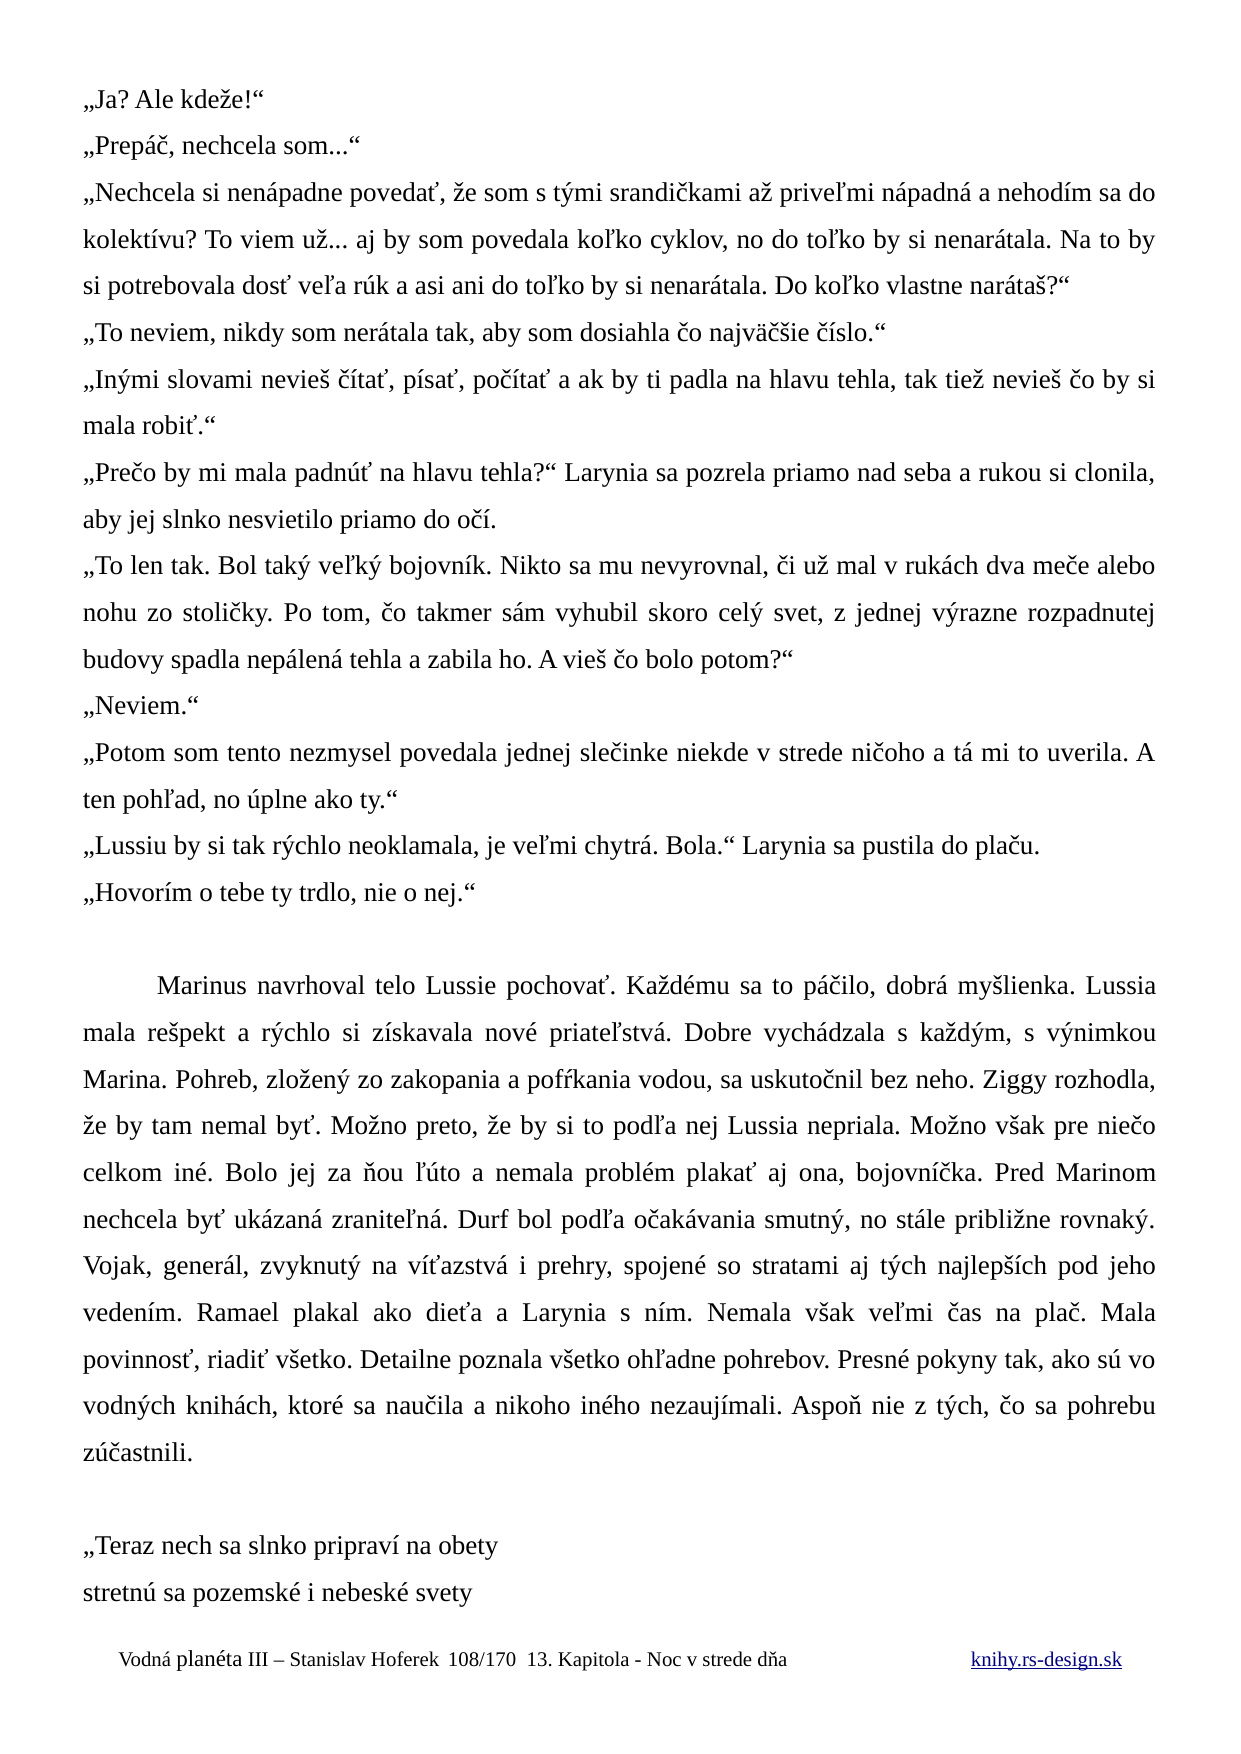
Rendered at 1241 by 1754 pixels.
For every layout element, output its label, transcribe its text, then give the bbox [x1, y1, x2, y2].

text „To neviem, nikdy som nerátala tak, aby som dosiahla čo najväčšie číslo.“ [83, 316, 1157, 347]
text „Prečo by mi mala padnúť na hlavu tehla?“ Larynia sa pozrela priamo nad seba a rukou si clonila, aby jej slnko nesvietilo priamo do očí. [83, 456, 1157, 534]
text stretnú sa pozemské i nebeské svety [83, 1576, 1157, 1607]
text „To len tak. Bol taký veľký bojovník. Nikto sa mu nevyrovnal, či už mal v rukách dva meče alebo nohu zo stoličky. Po tom, čo takmer sám vyhubil skoro celý svet, z jednej výrazne rozpadnutej budovy spadla nepálená tehla a zabila ho. A vieš čo bolo potom?“ [83, 549, 1157, 674]
text „Hovorím o tebe ty trdlo, nie o nej.“ [83, 876, 1157, 907]
text „Ja? Ale kdeže!“ [83, 83, 1157, 114]
text „Teraz nech sa slnko pripraví na obety [83, 1529, 1157, 1561]
text „Lussiu by si tak rýchlo neoklamala, je veľmi chytrá. Bola.“ Larynia sa pustila do plaču. [83, 829, 1157, 861]
text „Prepáč, nechcela som...“ [83, 129, 1157, 161]
text „Neviem.“ [83, 689, 1157, 721]
text „Inými slovami nevieš čítať, písať, počítať a ak by ti padla na hlavu tehla, tak tiež nevieš čo by si mala robiť.“ [83, 363, 1157, 441]
text „Potom som tento nezmysel povedala jednej slečinke niekde v strede ničoho a tá mi to uverila. A ten pohľad, no úplne ako ty.“ [83, 736, 1157, 814]
text „Nechcela si nenápadne povedať, že som s tými srandičkami až priveľmi nápadná a nehodím sa do kolektívu? To viem už... aj by som povedala koľko cyklov, no do toľko by si nenarátala. Na to by si potrebovala dosť veľa rúk a asi ani do toľko by si nenarátala. Do koľko vlastne narátaš?“ [83, 176, 1157, 301]
text Marinus navrhoval telo Lussie pochovať. Každému sa to páčilo, dobrá myšlienka. Lussia mala rešpekt a rýchlo si získavala nové priateľstvá. Dobre vychádzala s každým, s výnimkou Marina. Pohreb, zložený zo zakopania a pofŕkania vodou, sa uskutočnil bez neho. Ziggy rozhodla, že by tam nemal byť. Možno preto, že by si to podľa nej Lussia nepriala. Možno však pre niečo celkom iné. Bolo jej za ňou ľúto a nemala problém plakať aj ona, bojovníčka. Pred Marinom nechcela byť ukázaná zraniteľná. Durf bol podľa očakávania smutný, no stále približne rovnaký. Vojak, generál, zvyknutý na víťazstvá i prehry, spojené so stratami aj tých najlepších pod jeho vedením. Ramael plakal ako dieťa a Larynia s ním. Nemala však veľmi čas na plač. Mala povinnosť, riadiť všetko. Detailne poznala všetko ohľadne pohrebov. Presné pokyny tak, ako sú vo vodných knihách, ktoré sa naučila a nikoho iného nezaujímali. Aspoň nie z tých, čo sa pohrebu zúčastnili. [83, 969, 1157, 1467]
